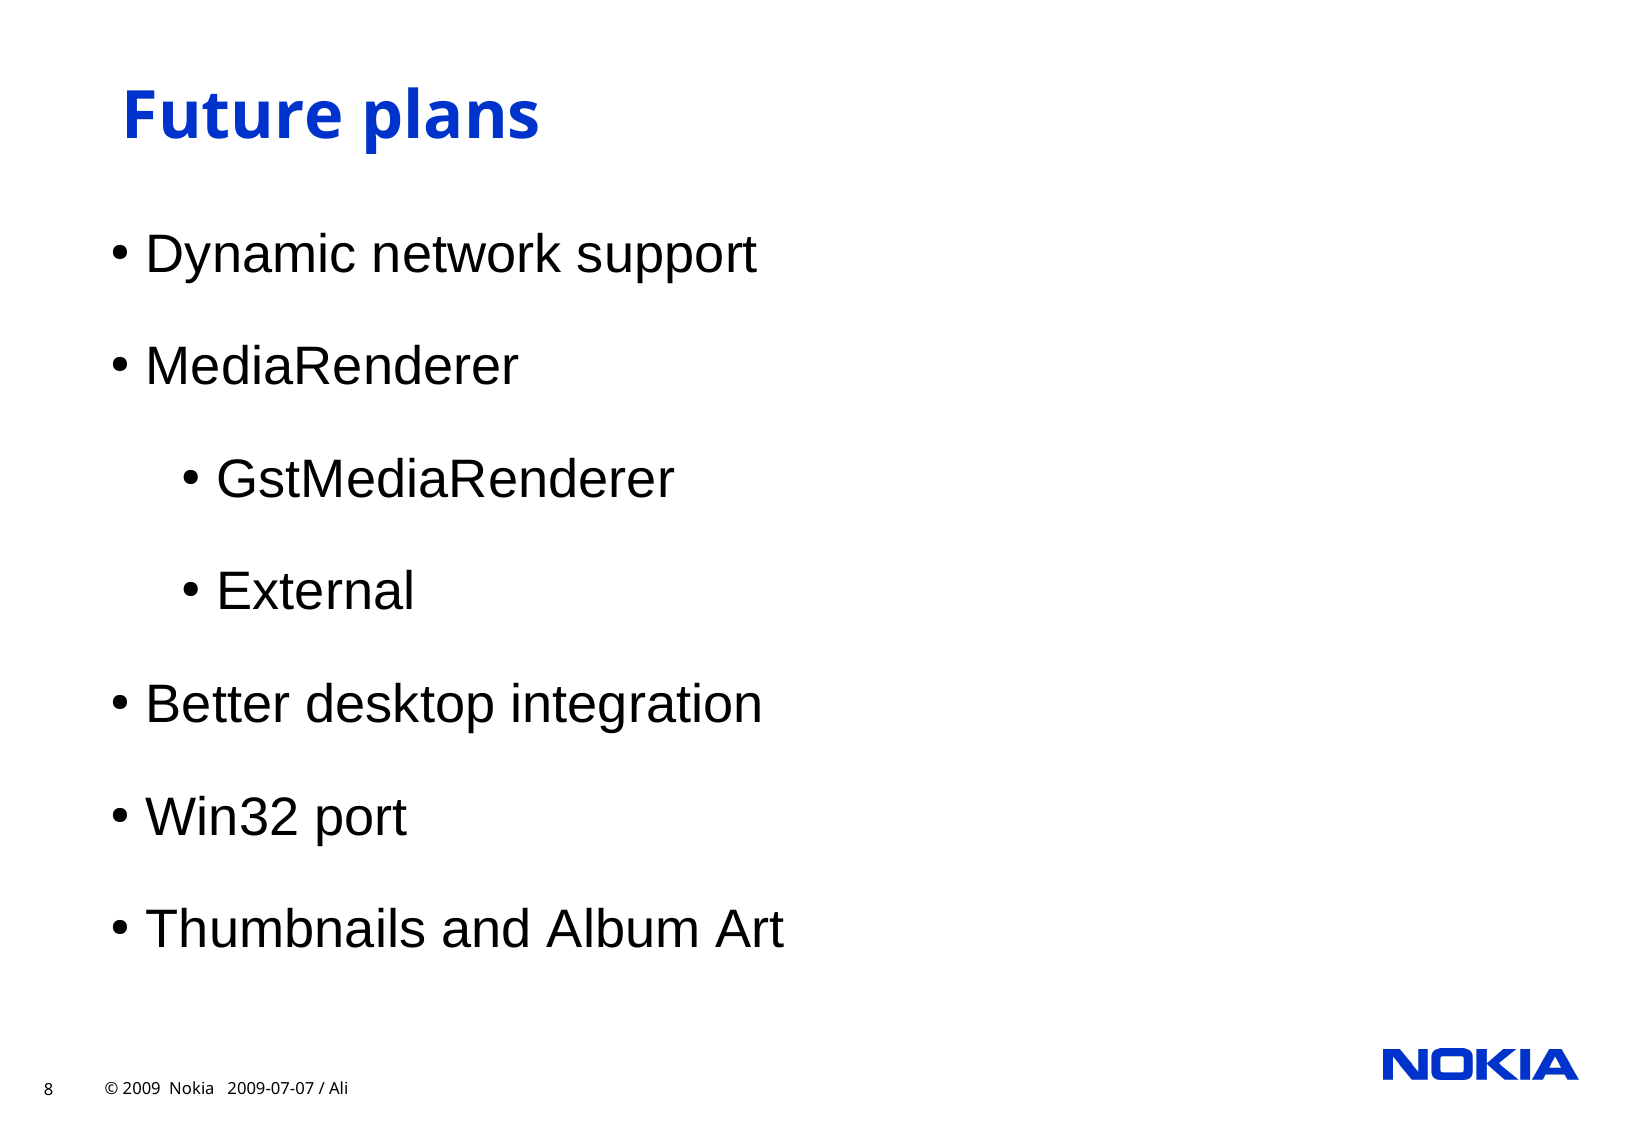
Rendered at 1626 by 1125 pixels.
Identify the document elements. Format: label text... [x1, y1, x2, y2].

title Future plans [121, 37, 901, 188]
text_box Dynamic network support MediaRenderer GstMediaRenderer External Better desktop integration Win32 port Thumbnails and Album Art [75, 207, 1515, 945]
picture [1383, 1048, 1579, 1080]
